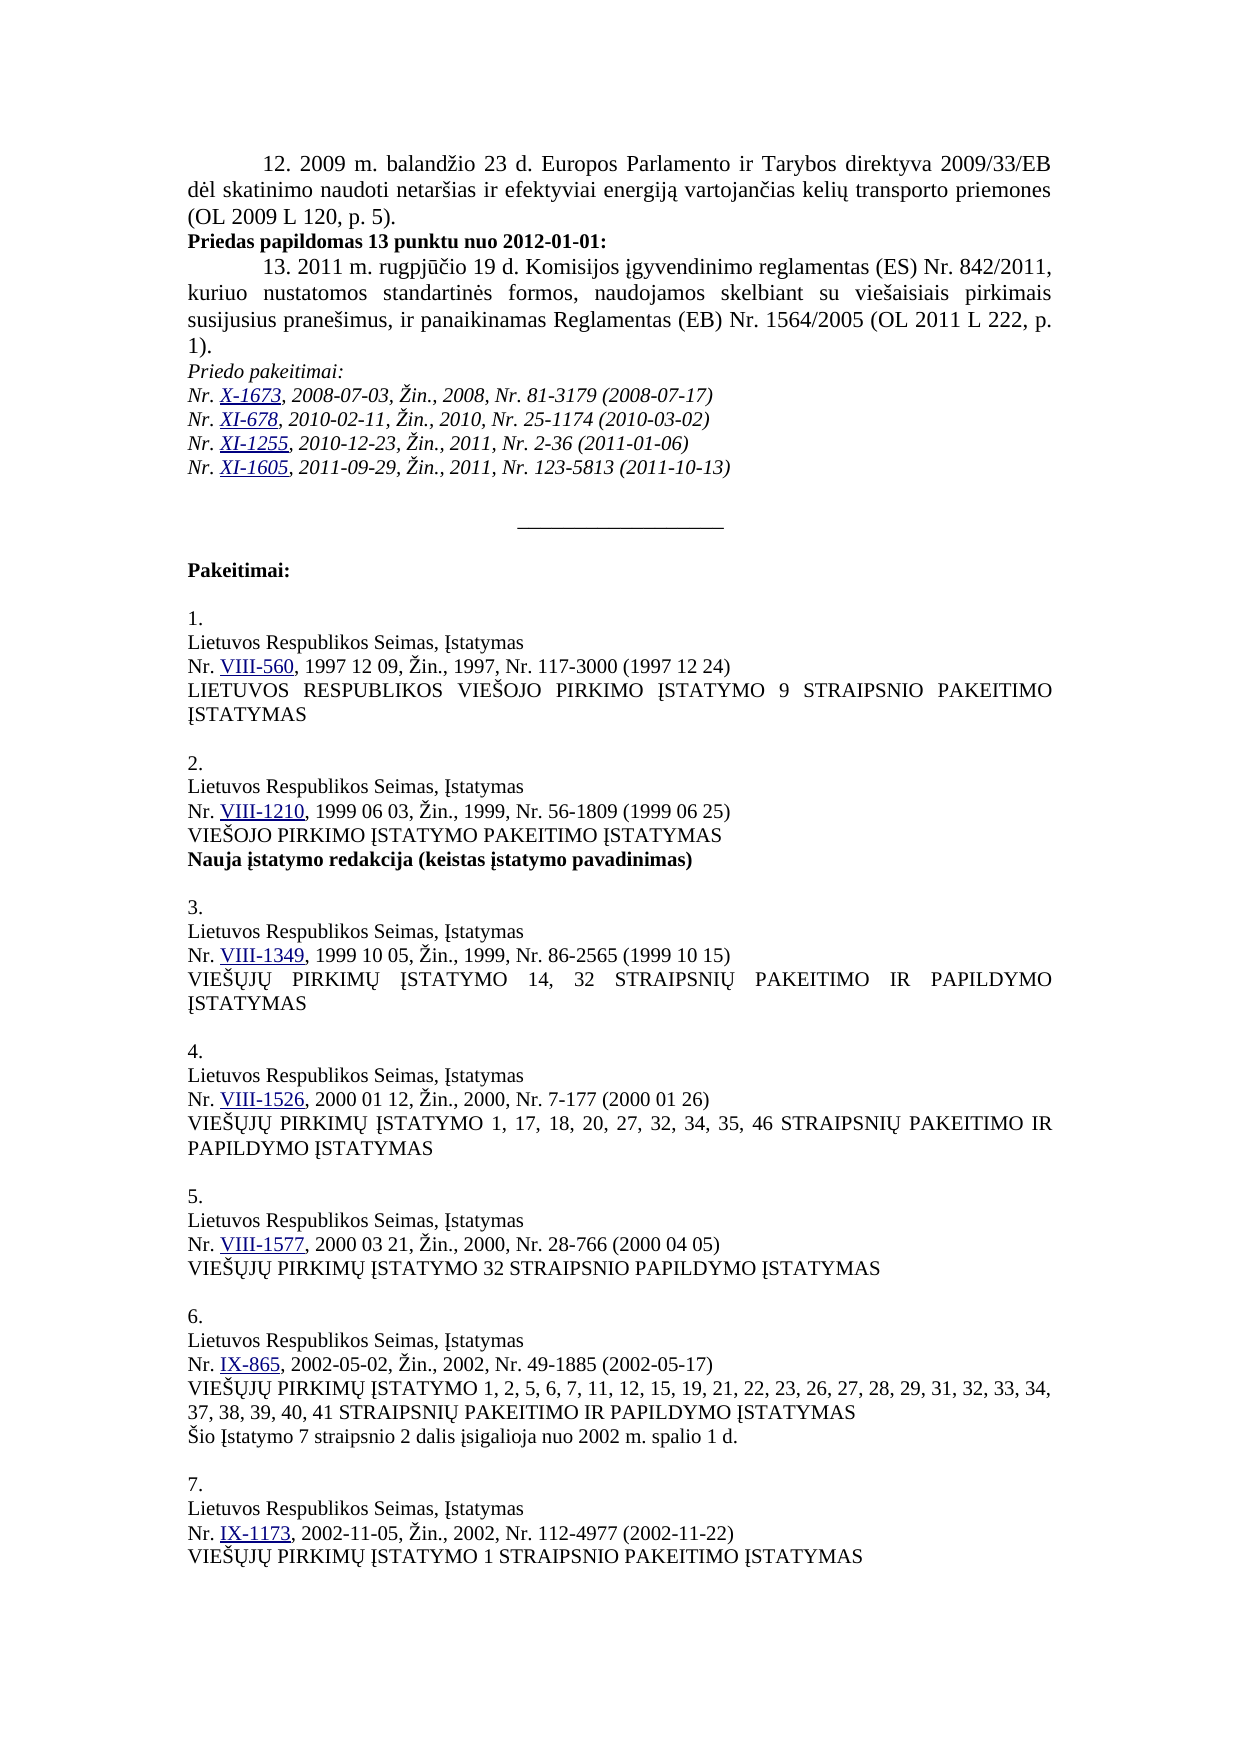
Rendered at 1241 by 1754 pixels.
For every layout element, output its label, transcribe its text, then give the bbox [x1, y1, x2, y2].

text Nr. XI-1255, 2010-12-23, Žin., 2011, Nr. 2-36 (2011-01-06) [187, 431, 1053, 455]
text Lietuvos Respublikos Seimas, Įstatymas [187, 774, 1053, 798]
text Nr. XI-678, 2010-02-11, Žin., 2010, Nr. 25-1174 (2010-03-02) [187, 407, 1053, 431]
text VIEŠOJO PIRKIMO ĮSTATYMO PAKEITIMO ĮSTATYMAS [187, 823, 1053, 847]
text Lietuvos Respublikos Seimas, Įstatymas [187, 1208, 1053, 1232]
text VIEŠŲJŲ PIRKIMŲ ĮSTATYMO 1 STRAIPSNIO PAKEITIMO ĮSTATYMAS [187, 1544, 1053, 1568]
text Nr. VIII-560, 1997 12 09, Žin., 1997, Nr. 117-3000 (1997 12 24) [187, 654, 1053, 678]
text Lietuvos Respublikos Seimas, Įstatymas [187, 1496, 1053, 1520]
text LIETUVOS RESPUBLIKOS VIEŠOJO PIRKIMO ĮSTATYMO 9 STRAIPSNIO PAKEITIMO ĮSTATYMAS [187, 678, 1053, 726]
text VIEŠŲJŲ PIRKIMŲ ĮSTATYMO 14, 32 STRAIPSNIŲ PAKEITIMO IR PAPILDYMO ĮSTATYMAS [187, 967, 1053, 1015]
text 12. 2009 m. balandžio 23 d. Europos Parlamento ir Tarybos direktyva 2009/33/EB dėl skatinimo naudoti netaršias ir efektyviai energiją vartojančias kelių transporto priemones (OL 2009 L 120, p. 5). [187, 150, 1053, 229]
text VIEŠŲJŲ PIRKIMŲ ĮSTATYMO 1, 17, 18, 20, 27, 32, 34, 35, 46 STRAIPSNIŲ PAKEITIMO IR PAPILDYMO ĮSTATYMAS [187, 1111, 1053, 1159]
text Nr. IX-1173, 2002-11-05, Žin., 2002, Nr. 112-4977 (2002-11-22) [187, 1520, 1053, 1544]
text Lietuvos Respublikos Seimas, Įstatymas [187, 630, 1053, 654]
text __________________ [187, 505, 1053, 532]
text VIEŠŲJŲ PIRKIMŲ ĮSTATYMO 32 STRAIPSNIO PAPILDYMO ĮSTATYMAS [187, 1256, 1053, 1280]
text Nr. IX-865, 2002-05-02, Žin., 2002, Nr. 49-1885 (2002-05-17) [187, 1352, 1053, 1376]
text Priedas papildomas 13 punktu nuo 2012-01-01: [187, 229, 1053, 253]
text Priedo pakeitimai: [187, 358, 1053, 383]
text Pakeitimai: [187, 558, 1053, 582]
text VIEŠŲJŲ PIRKIMŲ ĮSTATYMO 1, 2, 5, 6, 7, 11, 12, 15, 19, 21, 22, 23, 26, 27, 28, 29, 31, 32, 33, 34, 37, 38, 39, 40, 41 STRAIPSNIŲ PAKEITIMO IR PAPILDYMO ĮSTATYMAS [187, 1376, 1053, 1424]
text Šio Įstatymo 7 straipsnio 2 dalis įsigalioja nuo 2002 m. spalio 1 d. [187, 1424, 1053, 1448]
text 4. [187, 1039, 1053, 1063]
text Lietuvos Respublikos Seimas, Įstatymas [187, 1328, 1053, 1352]
text 1. [187, 606, 1053, 630]
text Nauja įstatymo redakcija (keistas įstatymo pavadinimas) [187, 847, 1053, 871]
text Nr. X-1673, 2008-07-03, Žin., 2008, Nr. 81-3179 (2008-07-17) [187, 383, 1053, 407]
text Nr. VIII-1210, 1999 06 03, Žin., 1999, Nr. 56-1809 (1999 06 25) [187, 798, 1053, 823]
text Lietuvos Respublikos Seimas, Įstatymas [187, 1063, 1053, 1087]
text 6. [187, 1304, 1053, 1328]
text 7. [187, 1472, 1053, 1496]
text 3. [187, 895, 1053, 919]
text Nr. VIII-1577, 2000 03 21, Žin., 2000, Nr. 28-766 (2000 04 05) [187, 1232, 1053, 1256]
text 2. [187, 750, 1053, 774]
text Lietuvos Respublikos Seimas, Įstatymas [187, 919, 1053, 943]
text Nr. XI-1605, 2011-09-29, Žin., 2011, Nr. 123-5813 (2011-10-13) [187, 455, 1053, 479]
text Nr. VIII-1526, 2000 01 12, Žin., 2000, Nr. 7-177 (2000 01 26) [187, 1087, 1053, 1111]
text Nr. VIII-1349, 1999 10 05, Žin., 1999, Nr. 86-2565 (1999 10 15) [187, 943, 1053, 967]
list 13. 2011 m. rugpjūčio 19 d. Komisijos įgyvendinimo reglamentas (ES) Nr. 842/2011, kuriuo nustatomos standartinės formos, naudojamos skelbiant su viešaisiais pirkimais susijusius pranešimus, ir panaikinamas Reglamentas (EB) Nr. 1564/2005 (OL 2011 L 222, p. 1). [187, 253, 1053, 358]
text 5. [187, 1183, 1053, 1208]
